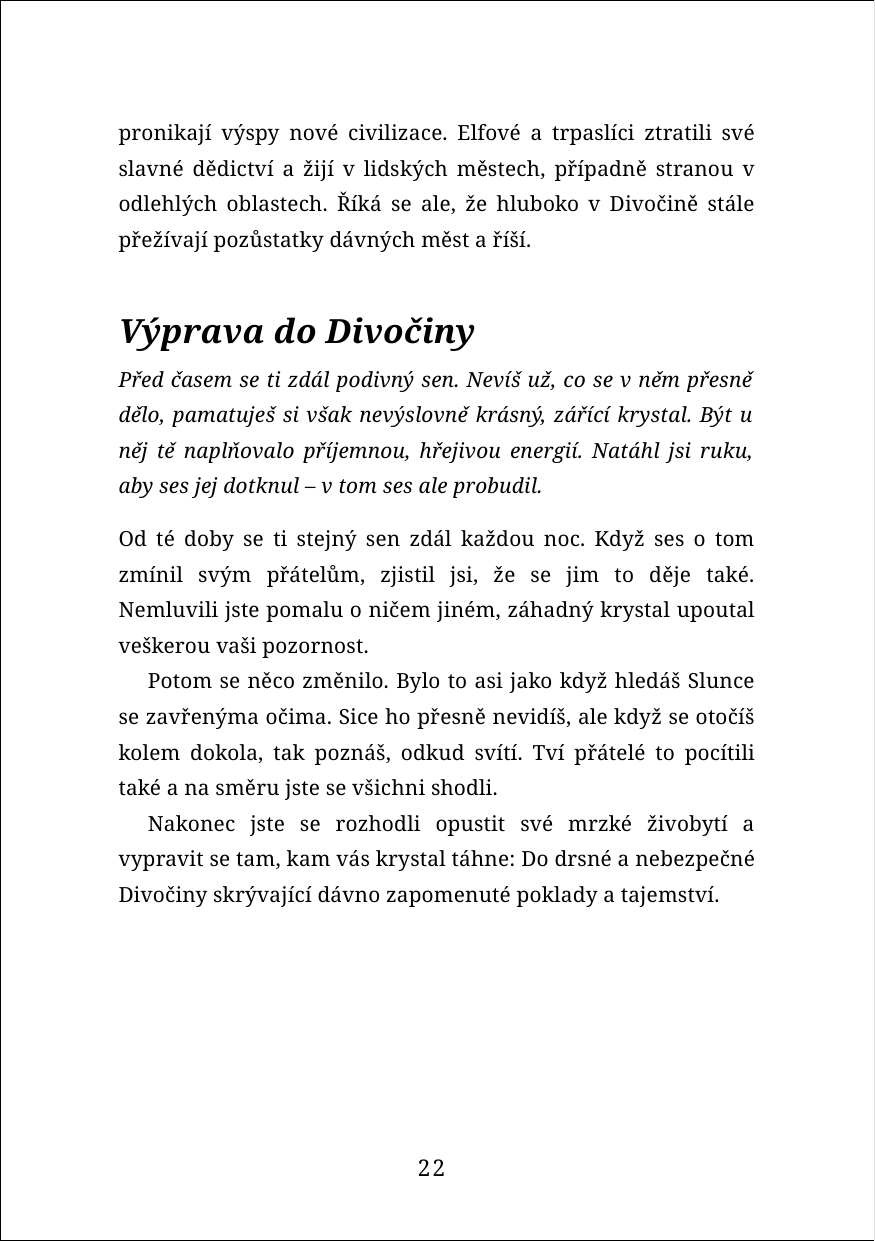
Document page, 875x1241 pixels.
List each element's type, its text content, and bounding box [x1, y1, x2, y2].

text Před časem se ti zdál podivný sen. Nevíš už, co se v něm přesně dělo, pamatuješ si však nevýslovně krásný, zářící krystal. Být u něj tě naplňovalo příjemnou, hřejivou energií. Natáhl jsi ruku, aby ses jej dotknul – v tom ses ale probudil. [118, 365, 756, 500]
subtitle Výprava do Divočiny [118, 308, 756, 353]
text pronikají výspy nové civilizace. Elfové a trpaslíci ztratili své slavné dědictví a žijí v lidských městech, případně stranou v odlehlých oblastech. Říká se ale, že hluboko v Divočině stále přežívají pozůstatky dávných měst a říší. [118, 118, 756, 253]
text Od té doby se ti stejný sen zdál každou noc. Když ses o tom zmínil svým přátelům, zjistil jsi, že se jim to děje také. Nemluvili jste pomalu o ničem jiném, záhadný krystal upoutal veškerou vaši pozornost. Potom se něco změnilo. Bylo to asi jako když hledáš Slunce se zavřenýma očima. Sice ho přesně nevidíš, ale když se otočíš kolem dokola, tak poznáš, odkud svítí. Tví přátelé to pocítili také a na směru jste se všichni shodli. Nakonec jste se rozhodli opustit své mrzké živobytí a vypravit se tam, kam vás krystal táhne: Do drsné a nebezpečné Divočiny skrývající dávno zapomenuté poklady a tajemství. [118, 524, 756, 908]
